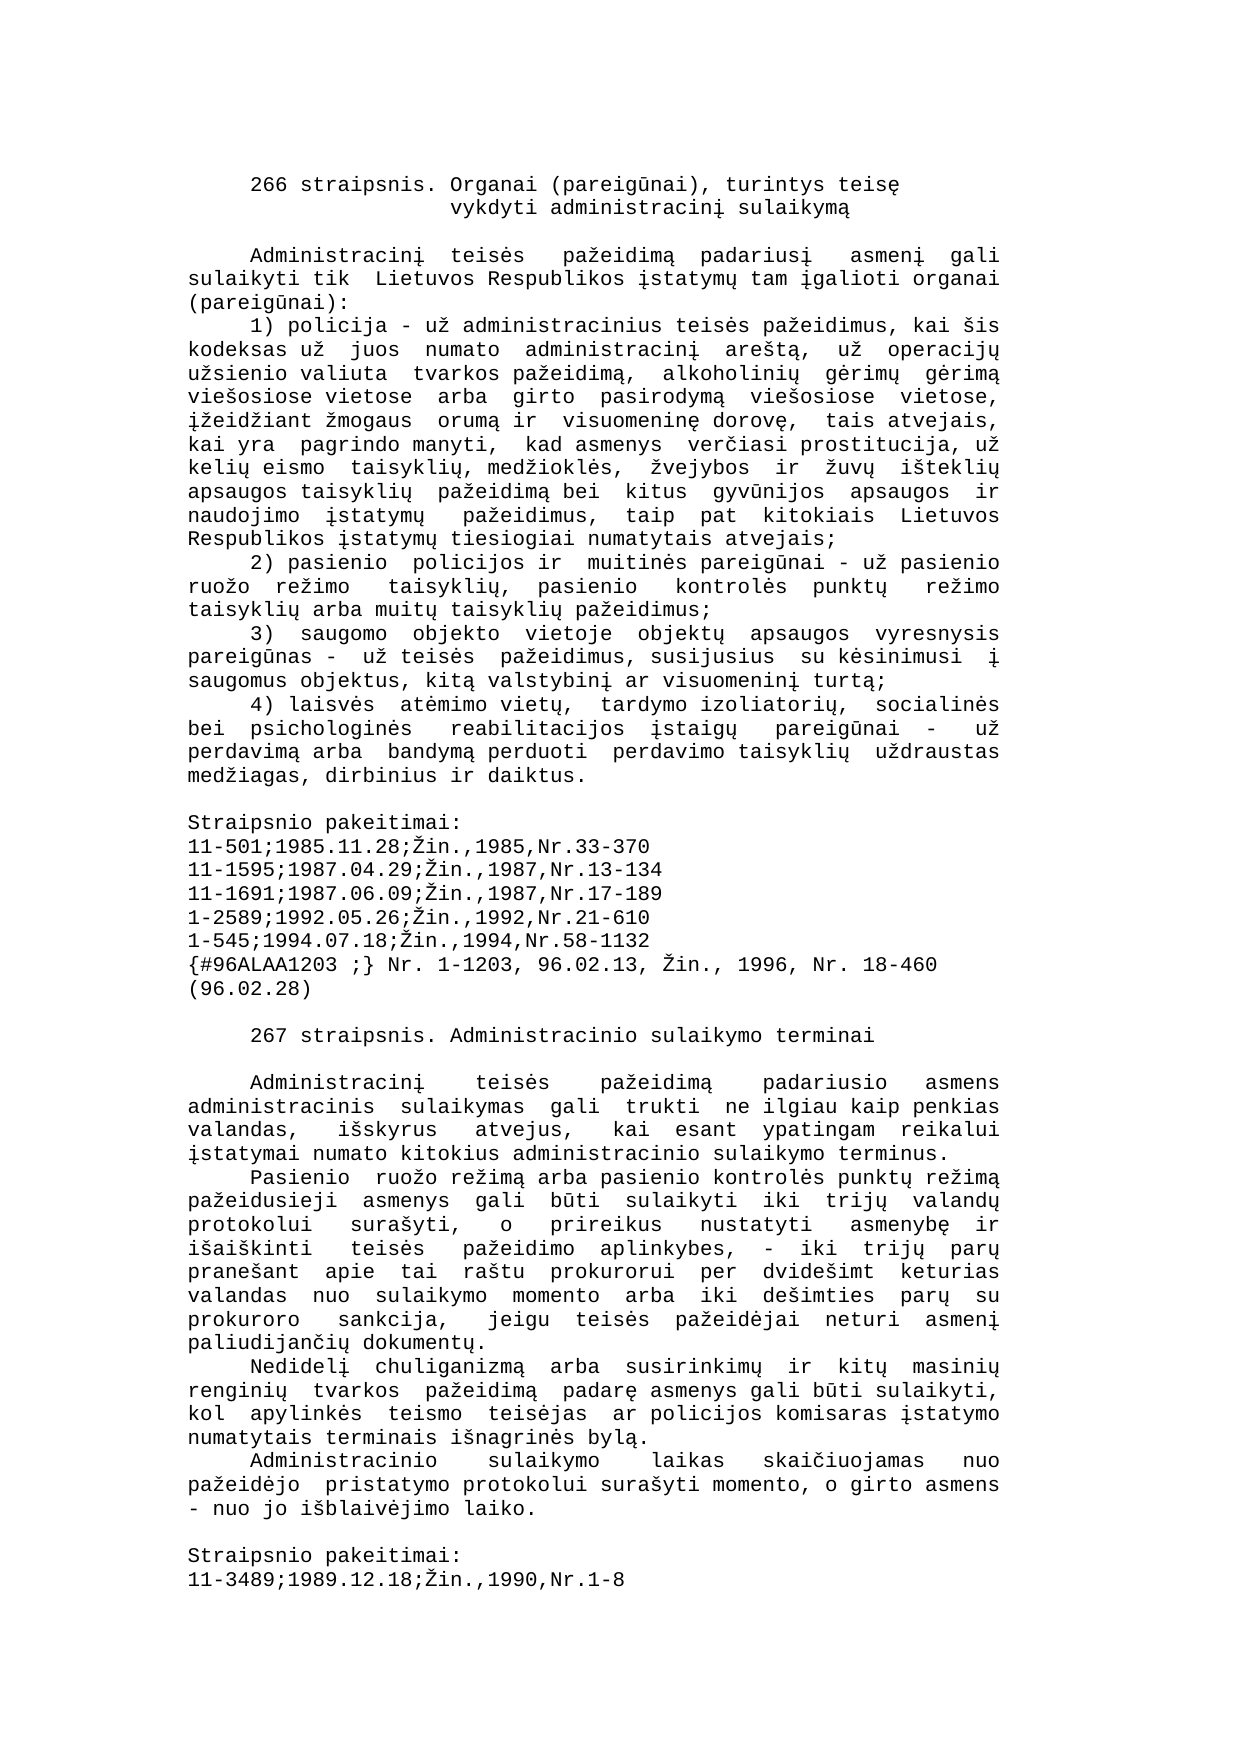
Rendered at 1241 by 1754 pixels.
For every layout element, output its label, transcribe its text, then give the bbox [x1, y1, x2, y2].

text kodeksas už juos numato administracinį areštą, už operacijų [187, 339, 1053, 363]
text paliudijančių dokumentų. [187, 1332, 1053, 1356]
text (pareigūnai): [187, 292, 1053, 316]
text valandas, išskyrus atvejus, kai esant ypatingam reikalui [187, 1119, 1053, 1143]
text 11-3489;1989.12.18;Žin.,1990,Nr.1-8 [187, 1569, 1053, 1592]
text 11-1691;1987.06.09;Žin.,1987,Nr.17-189 [187, 883, 1053, 907]
text Straipsnio pakeitimai: [187, 812, 1053, 836]
text Nedidelį chuliganizmą arba susirinkimų ir kitų masinių [187, 1356, 1053, 1379]
text Administracinį teisės pažeidimą padariusio asmens [187, 1072, 1053, 1096]
text pažeidėjo pristatymo protokolui surašyti momento, o girto asmens [187, 1474, 1053, 1498]
text 4) laisvės atėmimo vietų, tardymo izoliatorių, socialinės [187, 694, 1053, 717]
text prokuroro sankcija, jeigu teisės pažeidėjai neturi asmenį [187, 1309, 1053, 1332]
text sulaikyti tik Lietuvos Respublikos įstatymų tam įgalioti organai [187, 268, 1053, 292]
text pranešant apie tai raštu prokurorui per dvidešimt keturias [187, 1261, 1053, 1285]
text užsienio valiuta tvarkos pažeidimą, alkoholinių gėrimų gėrimą [187, 363, 1053, 386]
text taisyklių arba muitų taisyklių pažeidimus; [187, 599, 1053, 623]
text apsaugos taisyklių pažeidimą bei kitus gyvūnijos apsaugos ir [187, 481, 1053, 505]
text medžiagas, dirbinius ir daiktus. [187, 765, 1053, 788]
text 2) pasienio policijos ir muitinės pareigūnai - už pasienio [187, 552, 1053, 576]
text renginių tvarkos pažeidimą padarę asmenys gali būti sulaikyti, [187, 1379, 1053, 1403]
text viešosiose vietose arba girto pasirodymą viešosiose vietose, [187, 386, 1053, 410]
text numatytais terminais išnagrinės bylą. [187, 1427, 1053, 1451]
text Pasienio ruožo režimą arba pasienio kontrolės punktų režimą [187, 1167, 1053, 1190]
text Administracinio sulaikymo laikas skaičiuojamas nuo [187, 1451, 1053, 1474]
text 11-501;1985.11.28;Žin.,1985,Nr.33-370 [187, 836, 1053, 859]
text Respublikos įstatymų tiesiogiai numatytais atvejais; [187, 528, 1053, 552]
text kelių eismo taisyklių, medžioklės, žvejybos ir žuvų išteklių [187, 457, 1053, 481]
text 267 straipsnis. Administracinio sulaikymo terminai [187, 1025, 1053, 1048]
text 3) saugomo objekto vietoje objektų apsaugos vyresnysis [187, 623, 1053, 647]
text Straipsnio pakeitimai: [187, 1545, 1053, 1569]
text saugomus objektus, kitą valstybinį ar visuomeninį turtą; [187, 670, 1053, 694]
text perdavimą arba bandymą perduoti perdavimo taisyklių uždraustas [187, 741, 1053, 765]
text ruožo režimo taisyklių, pasienio kontrolės punktų režimo [187, 576, 1053, 599]
text valandas nuo sulaikymo momento arba iki dešimties parų su [187, 1285, 1053, 1309]
text 11-1595;1987.04.29;Žin.,1987,Nr.13-134 [187, 859, 1053, 883]
text administracinis sulaikymas gali trukti ne ilgiau kaip penkias [187, 1096, 1053, 1119]
text kai yra pagrindo manyti, kad asmenys verčiasi prostitucija, už [187, 434, 1053, 457]
text protokolui surašyti, o prireikus nustatyti asmenybę ir [187, 1214, 1053, 1238]
text įžeidžiant žmogaus orumą ir visuomeninę dorovę, tais atvejais, [187, 410, 1053, 434]
text naudojimo įstatymų pažeidimus, taip pat kitokiais Lietuvos [187, 505, 1053, 528]
text 266 straipsnis. Organai (pareigūnai), turintys teisę [187, 174, 1053, 197]
text pareigūnas - už teisės pažeidimus, susijusius su kėsinimusi į [187, 647, 1053, 670]
text vykdyti administracinį sulaikymą [187, 197, 1053, 221]
text Administracinį teisės pažeidimą padariusį asmenį gali [187, 244, 1053, 268]
text įstatymai numato kitokius administracinio sulaikymo terminus. [187, 1143, 1053, 1167]
text bei psichologinės reabilitacijos įstaigų pareigūnai - už [187, 717, 1053, 741]
text 1-2589;1992.05.26;Žin.,1992,Nr.21-610 [187, 907, 1053, 930]
text - nuo jo išblaivėjimo laiko. [187, 1498, 1053, 1521]
text 1) policija - už administracinius teisės pažeidimus, kai šis [187, 316, 1053, 339]
text išaiškinti teisės pažeidimo aplinkybes, - iki trijų parų [187, 1238, 1053, 1261]
text {#96ALAA1203 ;} Nr. 1-1203, 96.02.13, Žin., 1996, Nr. 18-460 (96.02.28) [187, 954, 1053, 1001]
text 1-545;1994.07.18;Žin.,1994,Nr.58-1132 [187, 930, 1053, 954]
text pažeidusieji asmenys gali būti sulaikyti iki trijų valandų [187, 1190, 1053, 1214]
text kol apylinkės teismo teisėjas ar policijos komisaras įstatymo [187, 1403, 1053, 1427]
